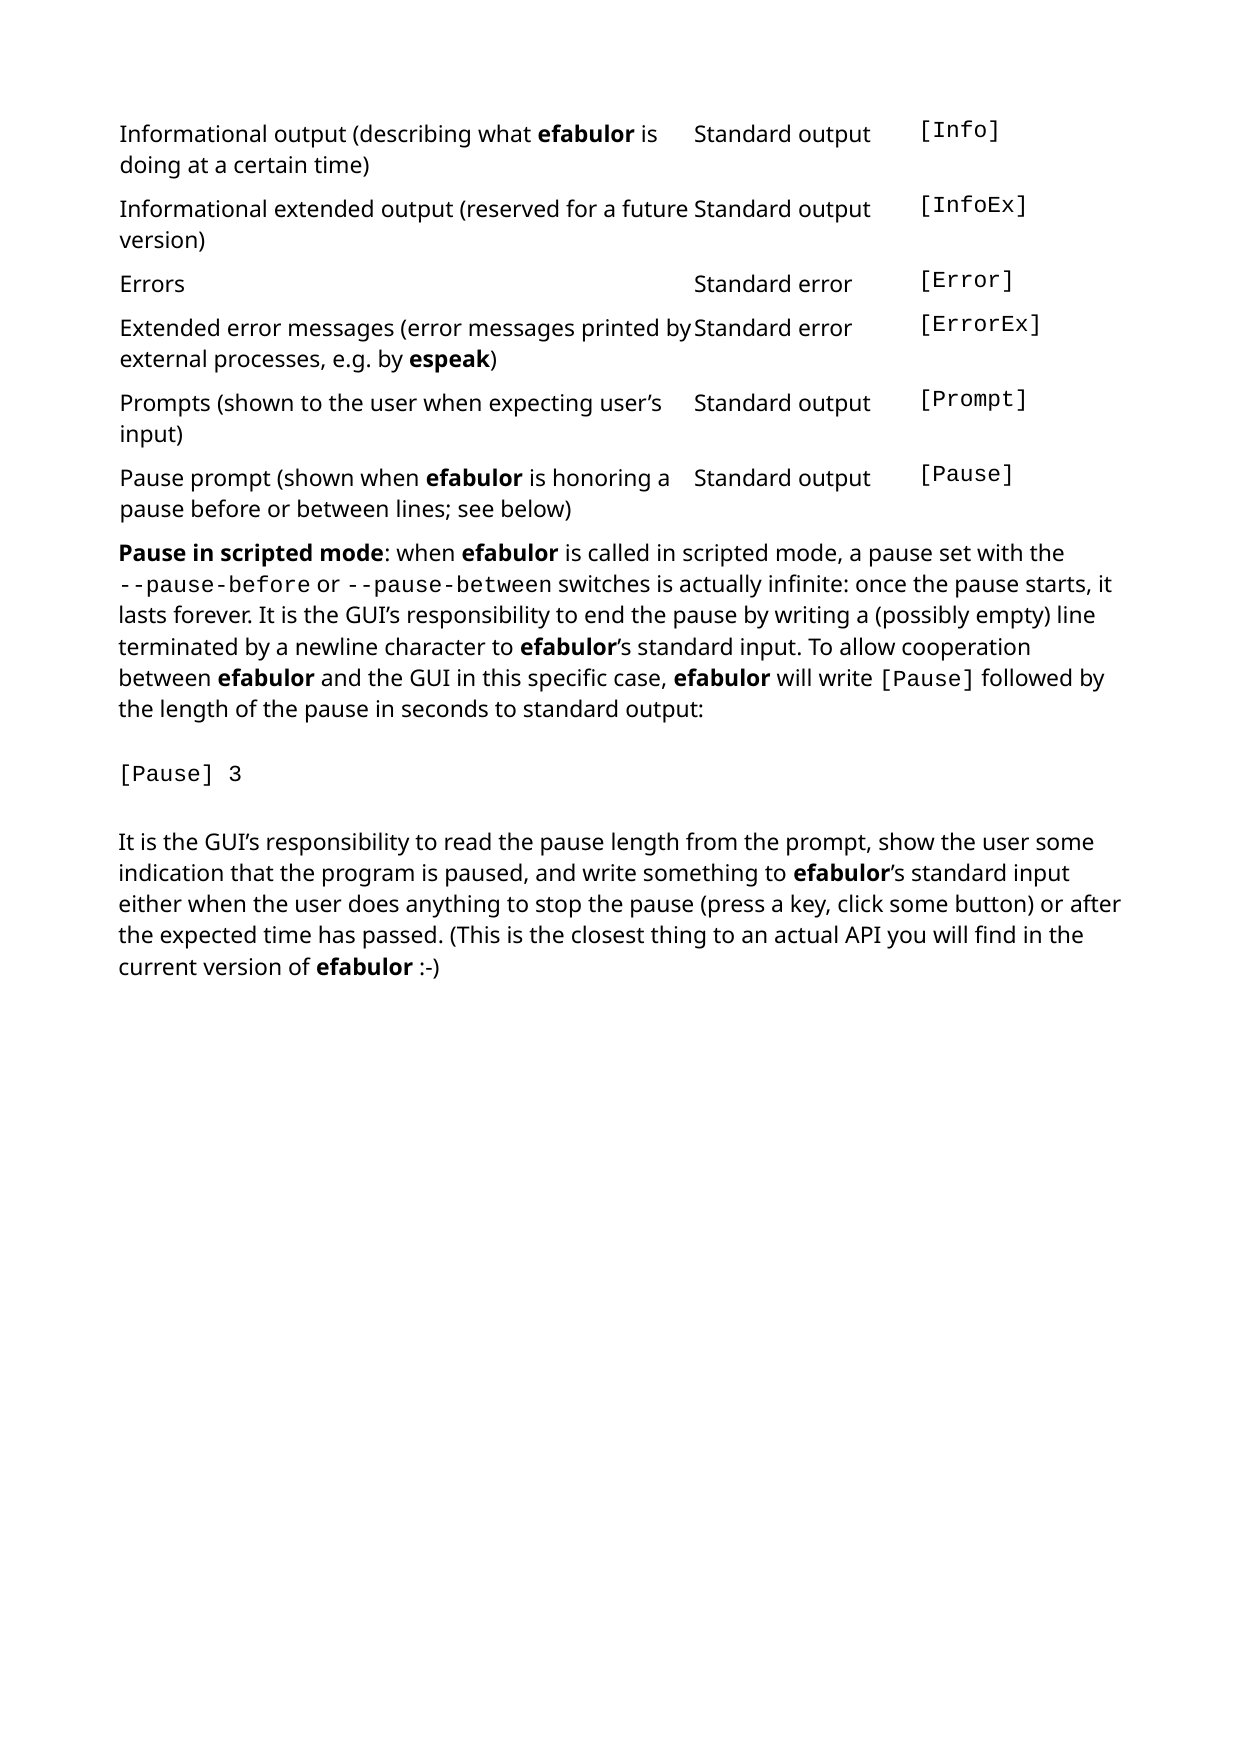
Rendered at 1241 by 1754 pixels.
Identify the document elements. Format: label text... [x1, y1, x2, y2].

table_cell Standard output [694, 118, 918, 193]
table_cell Standard output [694, 193, 918, 268]
table_cell Prompts (shown to the user when expecting user’s input) [119, 387, 694, 462]
text Pause in scripted mode: when efabulor is called in scripted mode, a pause set with the ‑‑pause‑before or ‑‑pause‑between switches is actually infinite: once the pause starts, it lasts forever. It is the GUI’s responsibility to end the pause by writing a (possibly empty) line terminated by a newline character to efabulor’s standard input. To allow cooperation between efabulor and the GUI in this specific case, efabulor will write [Pause] followed by the length of the pause in seconds to standard output: [118, 537, 1122, 724]
table_cell Extended error messages (error messages printed by external processes, e.g. by espeak) [119, 312, 694, 387]
text It is the GUI’s responsibility to read the pause length from the prompt, show the user some indication that the program is paused, and write something to efabulor’s standard input either when the user does anything to stop the pause (press a key, click some button) or after the expected time has passed. (This is the closest thing to an actual API you will find in the current version of efabulor :-) [118, 826, 1122, 982]
table_cell Errors [119, 268, 694, 312]
table_cell [Info] [918, 118, 1122, 193]
table_cell Informational extended output (reserved for a future version) [119, 193, 694, 268]
table_cell [Error] [918, 268, 1122, 312]
table_cell Pause prompt (shown when efabulor is honoring a pause before or between lines; see below) [119, 462, 694, 537]
table_cell [ErrorEx] [918, 312, 1122, 387]
table_cell Standard error [694, 312, 918, 387]
table_cell Informational output (describing what efabulor is doing at a certain time) [119, 118, 694, 193]
text [Pause] 3 [118, 762, 1122, 788]
table_cell [Pause] [918, 462, 1122, 537]
table_cell Standard error [694, 268, 918, 312]
table_cell [Prompt] [918, 387, 1122, 462]
table_cell [InfoEx] [918, 193, 1122, 268]
table_cell Standard output [694, 387, 918, 462]
table_cell Standard output [694, 462, 918, 537]
